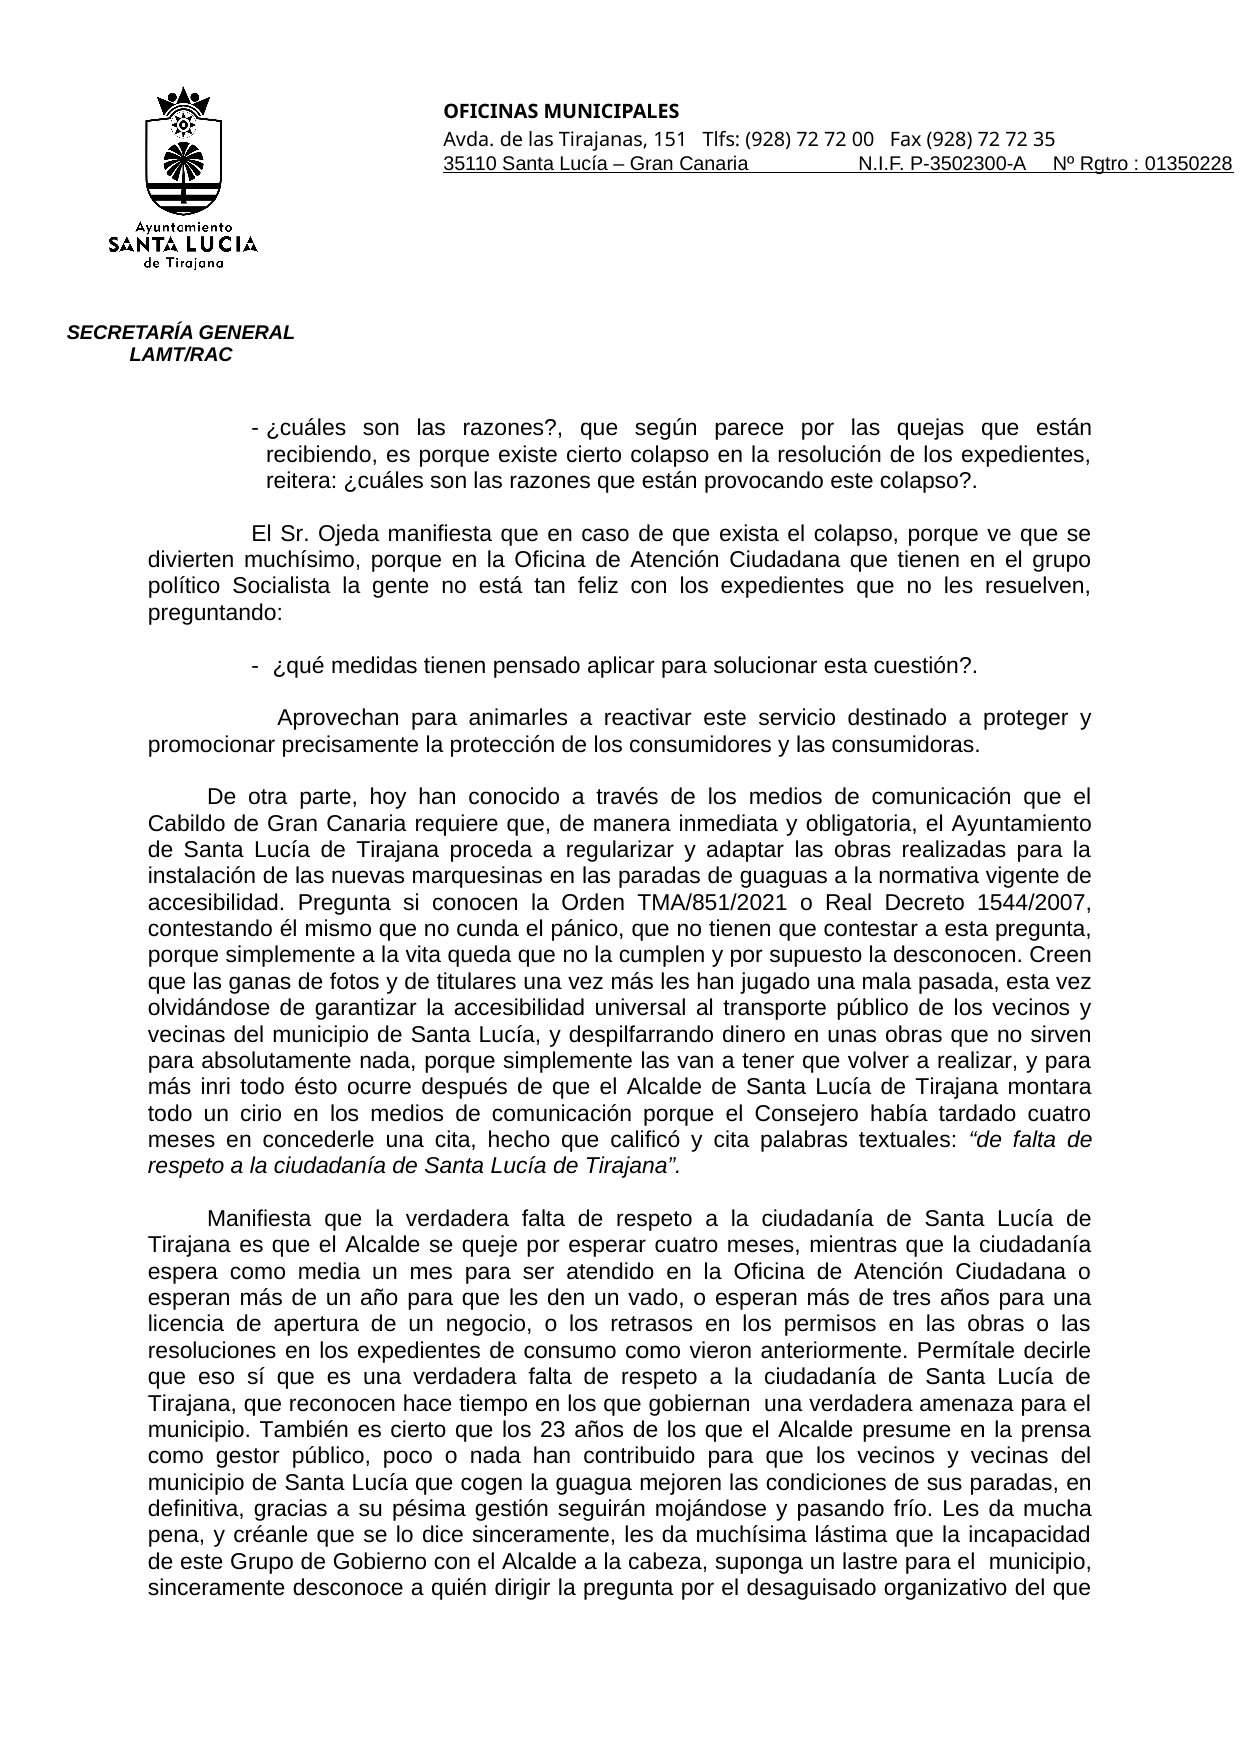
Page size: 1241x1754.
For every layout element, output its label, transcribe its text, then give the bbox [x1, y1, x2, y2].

text De otra parte, hoy han conocido a través de los medios de comunicación que el Cabildo de Gran Canaria requiere que, de manera inmediata y obligatoria, el Ayuntamiento de Santa Lucía de Tirajana proceda a regularizar y adaptar las obras realizadas para la instalación de las nuevas marquesinas en las paradas de guaguas a la normativa vigente de accesibilidad. Pregunta si conocen la Orden TMA/851/2021 o Real Decreto 1544/2007, contestando él mismo que no cunda el pánico, que no tienen que contestar a esta pregunta, porque simplemente a la vita queda que no la cumplen y por supuesto la desconocen. Creen que las ganas de fotos y de titulares una vez más les han jugado una mala pasada, esta vez olvidándose de garantizar la accesibilidad universal al transporte público de los vecinos y vecinas del municipio de Santa Lucía, y despilfarrando dinero en unas obras que no sirven para absolutamente nada, porque simplemente las van a tener que volver a realizar, y para más inri todo ésto ocurre después de que el Alcalde de Santa Lucía de Tirajana montara todo un cirio en los medios de comunicación porque el Consejero había tardado cuatro meses en concederle una cita, hecho que calificó y cita palabras textuales: “de falta de respeto a la ciudadanía de Santa Lucía de Tirajana”. [148, 783, 1092, 1179]
list ¿qué medidas tienen pensado aplicar para solucionar esta cuestión?. [251, 652, 1092, 678]
text El Sr. Ojeda manifiesta que en caso de que exista el colapso, porque ve que se divierten muchísimo, porque en la Oficina de Atención Ciudadana que tienen en el grupo político Socialista la gente no está tan feliz con los expedientes que no les resuelven, preguntando: [148, 520, 1092, 625]
list ¿cuáles son las razones?, que según parece por las quejas que están recibiendo, es porque existe cierto colapso en la resolución de los expedientes, reitera: ¿cuáles son las razones que están provocando este colapso?. [251, 414, 1092, 493]
picture [80, 56, 286, 296]
text Aprovechan para animarles a reactivar este servicio destinado a proteger y promocionar precisamente la protección de los consumidores y las consumidoras. [148, 704, 1092, 757]
text Manifiesta que la verdadera falta de respeto a la ciudadanía de Santa Lucía de Tirajana es que el Alcalde se queje por esperar cuatro meses, mientras que la ciudadanía espera como media un mes para ser atendido en la Oficina de Atención Ciudadana o esperan más de un año para que les den un vado, o esperan más de tres años para una licencia de apertura de un negocio, o los retrasos en los permisos en las obras o las resoluciones en los expedientes de consumo como vieron anteriormente. Permítale decirle que eso sí que es una verdadera falta de respeto a la ciudadanía de Santa Lucía de Tirajana, que reconocen hace tiempo en los que gobiernan una verdadera amenaza para el municipio. También es cierto que los 23 años de los que el Alcalde presume en la prensa como gestor público, poco o nada han contribuido para que los vecinos y vecinas del municipio de Santa Lucía que cogen la guagua mejoren las condiciones de sus paradas, en definitiva, gracias a su pésima gestión seguirán mojándose y pasando frío. Les da mucha pena, y créanle que se lo dice sinceramente, les da muchísima lástima que la incapacidad de este Grupo de Gobierno con el Alcalde a la cabeza, suponga un lastre para el municipio, sinceramente desconoce a quién dirigir la pregunta por el desaguisado organizativo del que [148, 1205, 1092, 1600]
